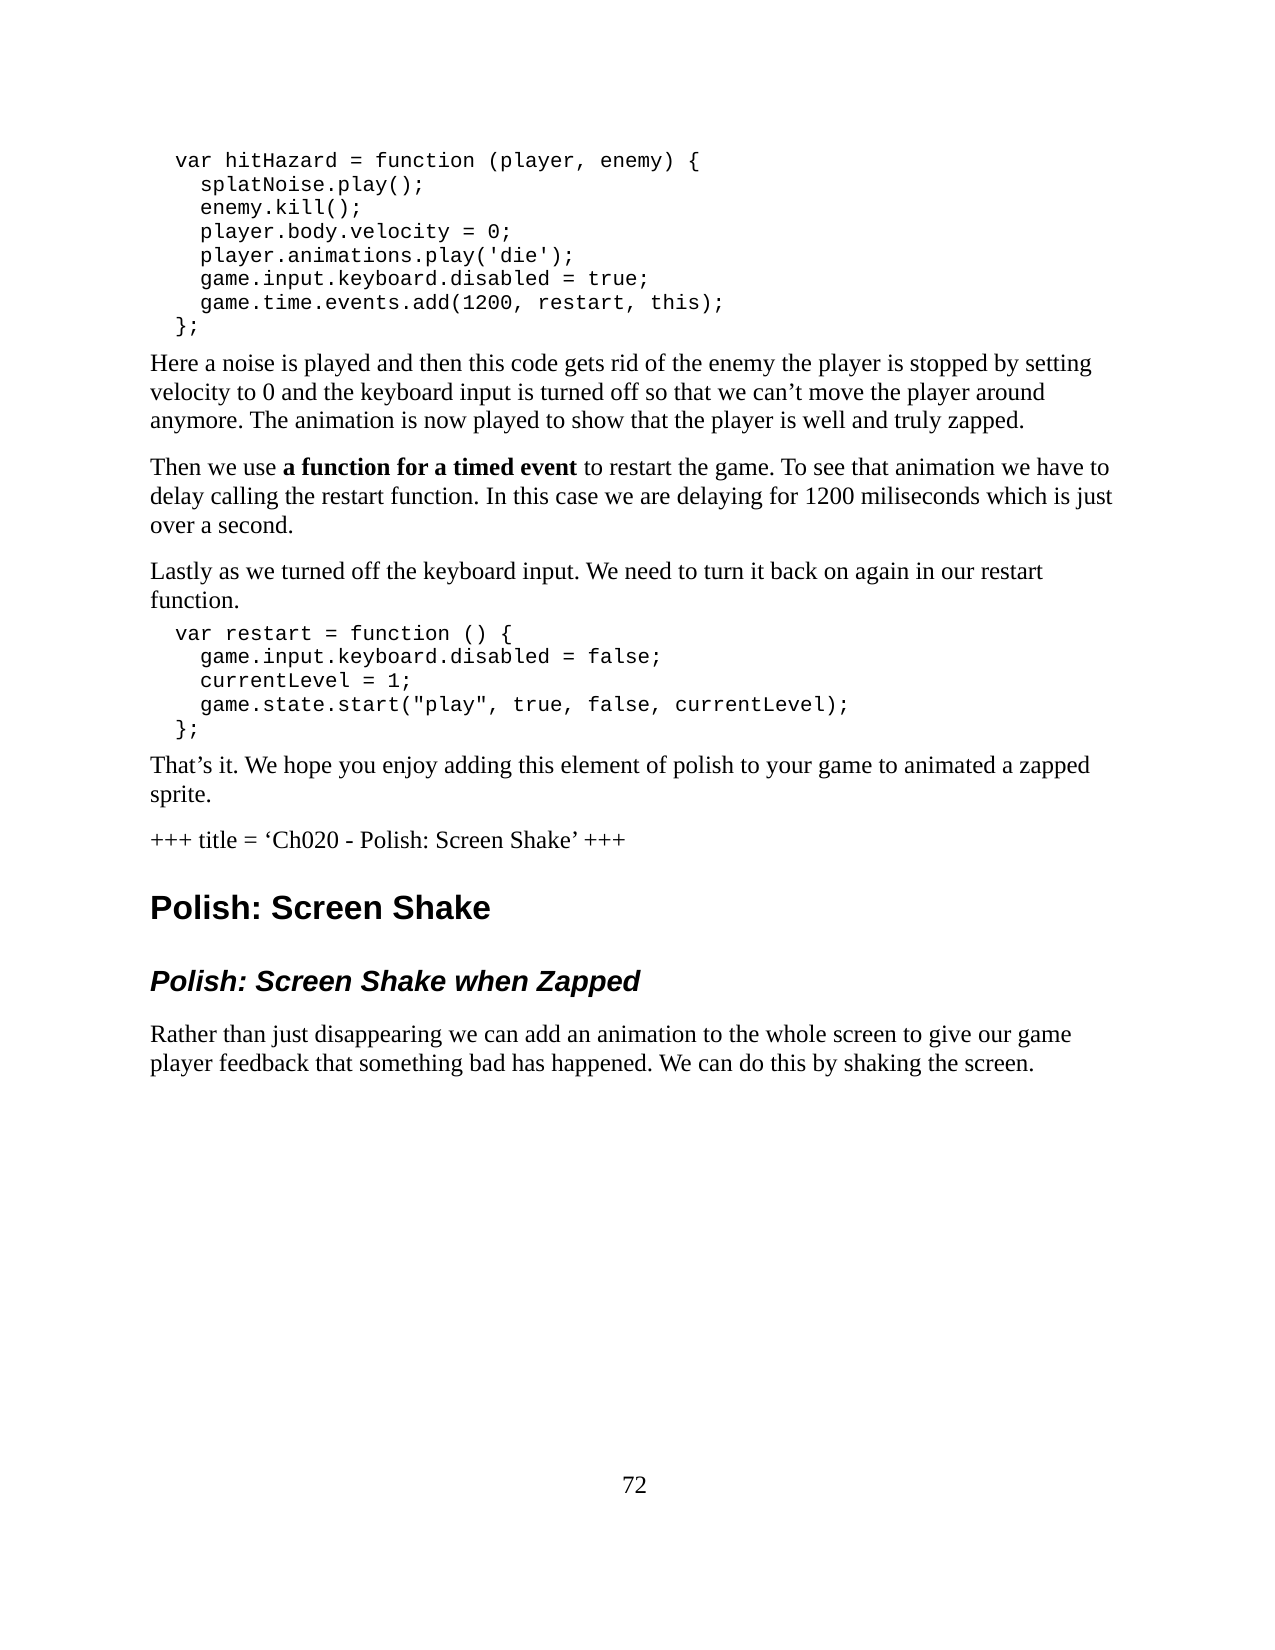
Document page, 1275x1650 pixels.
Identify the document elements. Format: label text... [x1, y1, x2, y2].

text var hitHazard = function (player, enemy) { [150, 150, 1125, 174]
text game.time.events.add(1200, restart, this); [150, 292, 1125, 316]
text Here a noise is played and then this code gets rid of the enemy the player is stopped by setting velocity to 0 and the keyboard input is turned off so that we can’t move the player around anymore. The animation is now played to show that the player is well and truly zapped. [150, 348, 1125, 434]
text enemy.kill(); [150, 197, 1125, 221]
text Rather than just disappearing we can add an animation to the whole screen to give our game player feedback that something bad has happened. We can do this by shaking the screen. [150, 1019, 1125, 1077]
subtitle Polish: Screen Shake when Zapped [150, 964, 1125, 998]
text currentLevel = 1; [150, 670, 1125, 694]
text player.body.velocity = 0; [150, 221, 1125, 244]
text game.state.start("play", true, false, currentLevel); [150, 694, 1125, 717]
text Lastly as we turned off the keyboard input. We need to turn it back on again in our restart function. [150, 556, 1125, 614]
subtitle Polish: Screen Shake [150, 888, 1125, 927]
text player.animations.play('die'); [150, 244, 1125, 268]
text game.input.keyboard.disabled = false; [150, 647, 1125, 670]
text splatNoise.play(); [150, 174, 1125, 197]
text Then we use a function for a timed event to restart the game. To see that animation we have to delay calling the restart function. In this case we are delaying for 1200 miliseconds which is just over a second. [150, 452, 1125, 538]
text That’s it. We hope you enjoy adding this element of polish to your game to animated a zapped sprite. [150, 750, 1125, 808]
text +++ title = ‘Ch020 - Polish: Screen Shake’ +++ [150, 826, 1125, 854]
text }; [150, 316, 1125, 339]
text }; [150, 717, 1125, 741]
text game.input.keyboard.disabled = true; [150, 268, 1125, 292]
text var restart = function () { [150, 623, 1125, 647]
